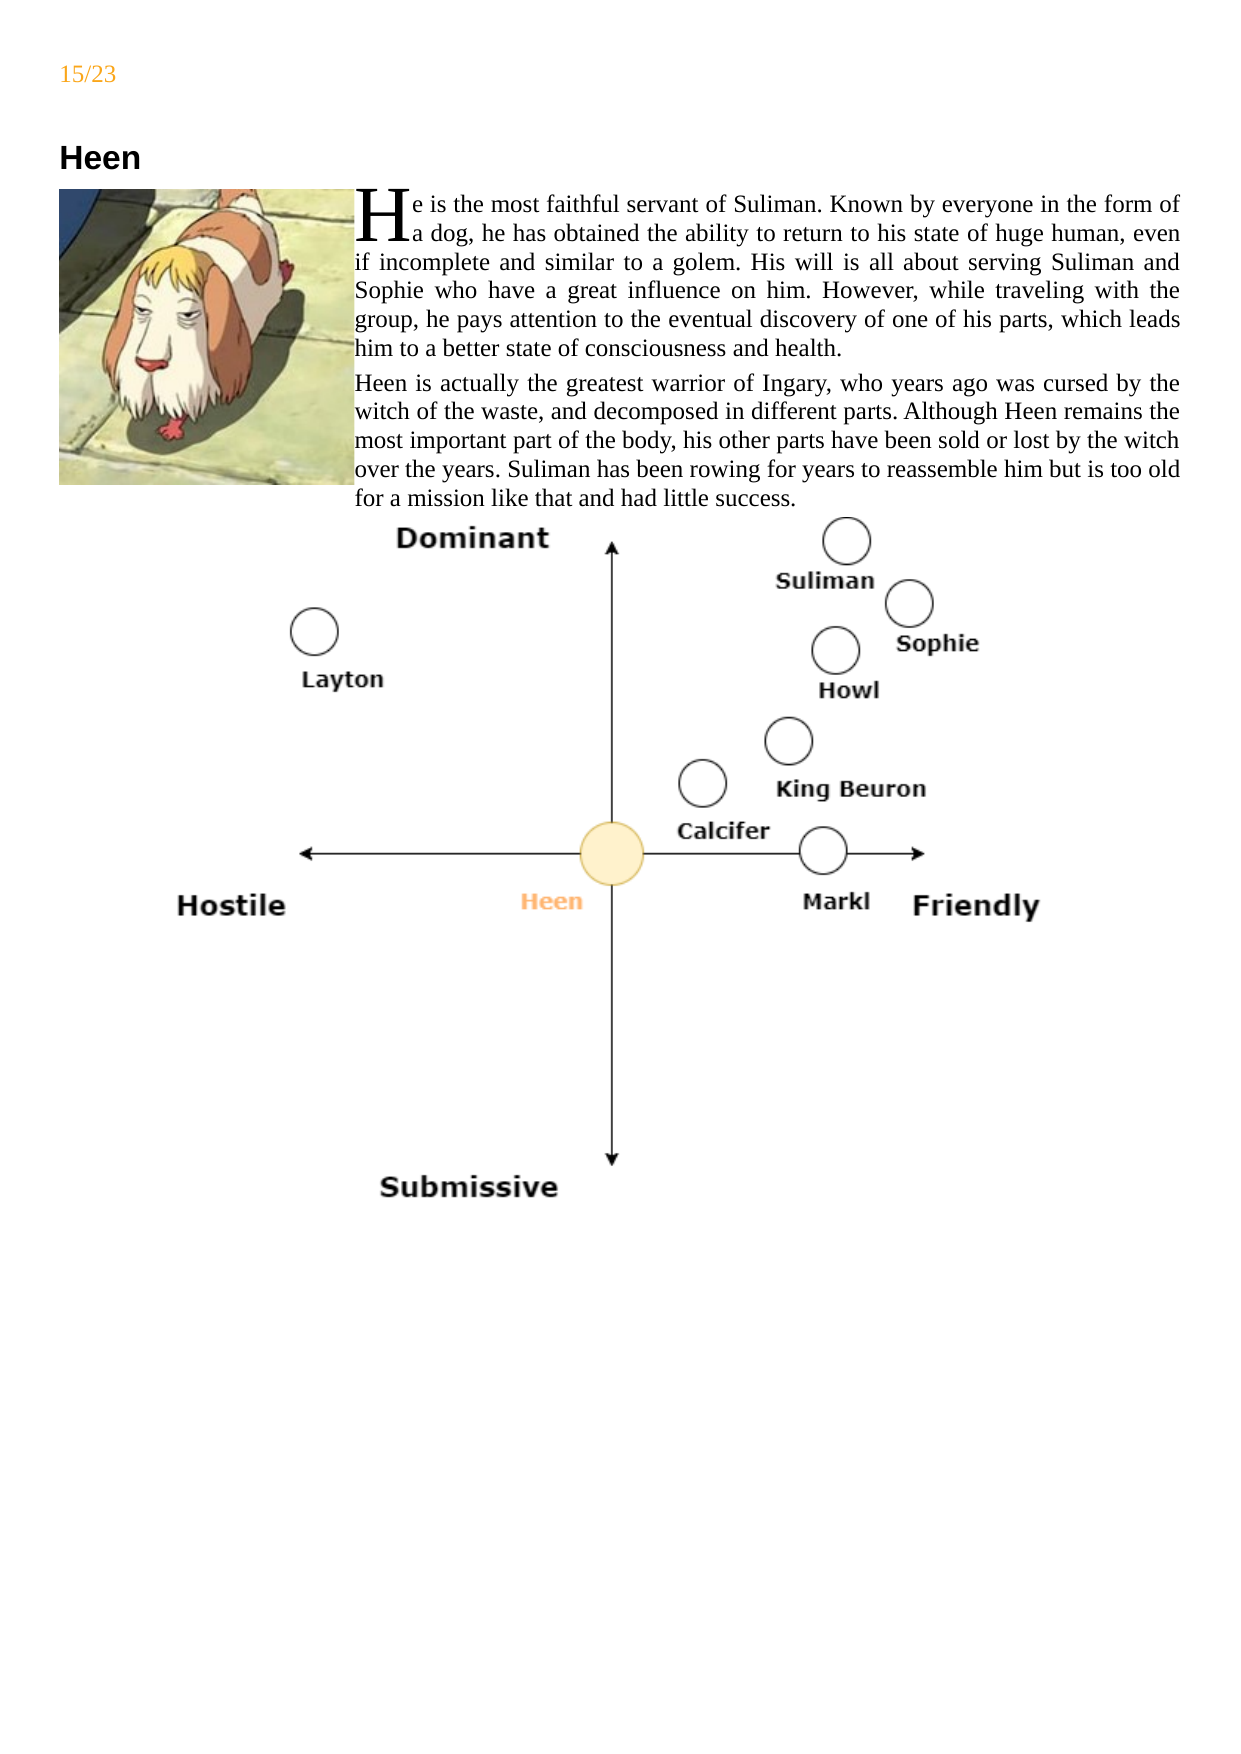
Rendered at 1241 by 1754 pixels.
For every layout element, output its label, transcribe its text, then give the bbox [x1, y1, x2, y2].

subtitle Heen [59, 138, 1181, 177]
picture [173, 517, 1067, 1202]
text Heen is actually the greatest warrior of Ingary, who years ago was cursed by the witch of the waste, and decomposed in different parts. Although Heen remains the most important part of the body, his other parts have been sold or lost by the witch over the years. Suliman has been rowing for years to reassemble him but is too old for a mission like that and had little success. [59, 368, 1181, 511]
text He is the most faithful servant of Suliman. Known by everyone in the form of a dog, he has obtained the ability to return to his state of huge human, even if incomplete and similar to a golem. His will is all about serving Suliman and Sophie who have a great influence on him. However, while traveling with the group, he pays attention to the eventual discovery of one of his parts, which leads him to a better state of consciousness and health. [355, 189, 1181, 362]
picture [59, 189, 355, 485]
